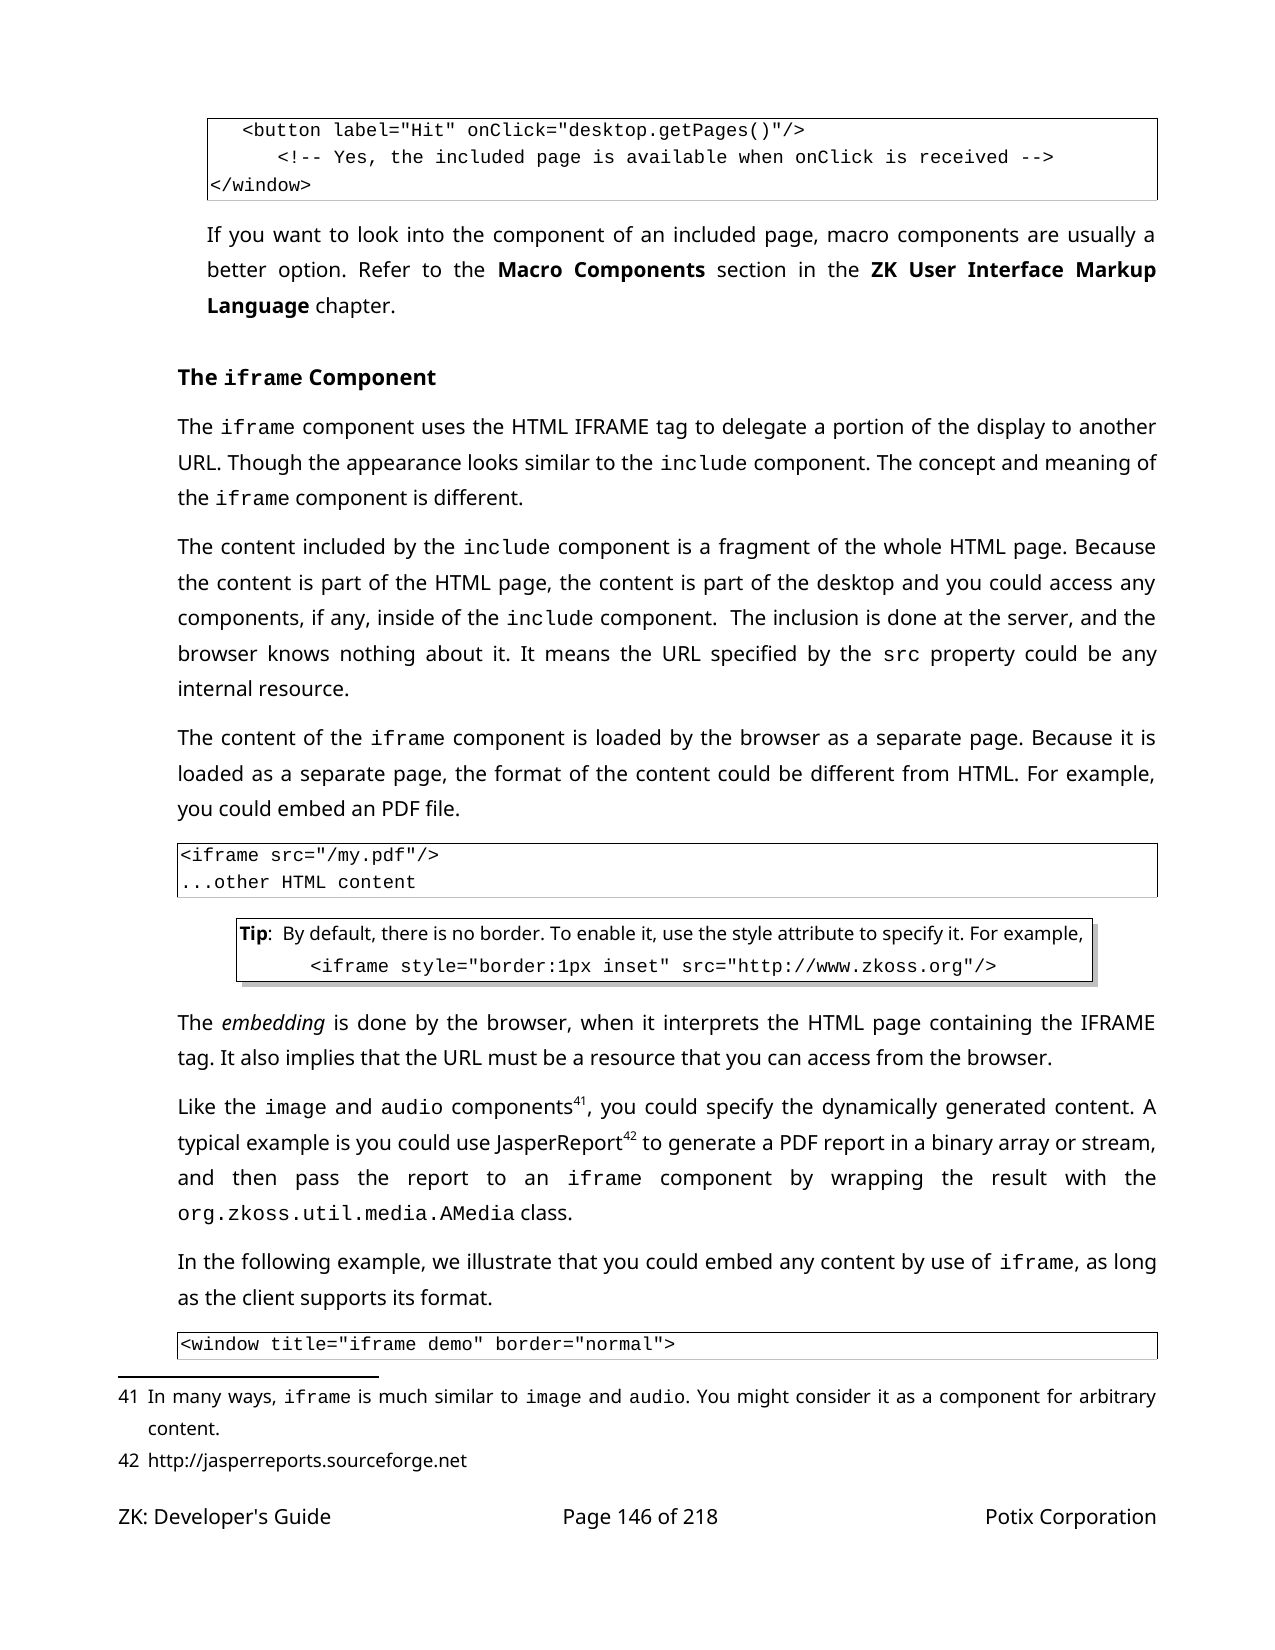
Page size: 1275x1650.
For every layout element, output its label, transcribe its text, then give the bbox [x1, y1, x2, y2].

text http://jasperreports.sourceforge.net [118, 1447, 1157, 1473]
text The embedding is done by the browser, when it interprets the HTML page containing the IFRAME tag. It also implies that the URL must be a resource that you can access from the browser. [177, 1008, 1157, 1071]
subtitle The iframe Component [177, 362, 1157, 392]
text The iframe component uses the HTML IFRAME tag to delegate a portion of the display to another URL. Though the appearance looks similar to the include component. The concept and meaning of the iframe component is different. [177, 412, 1157, 512]
text In many ways, iframe is much similar to image and audio. You might consider it as a component for arbitrary content. [118, 1383, 1157, 1441]
text The content included by the include component is a fragment of the whole HTML page. Because the content is part of the HTML page, the content is part of the desktop and you could access any components, if any, inside of the include component. The inclusion is done at the server, and the browser knows nothing about it. It means the URL specified by the src property could be any internal resource. [177, 532, 1157, 702]
text <!-- Yes, the included page is available when onClick is received --> [208, 145, 1157, 169]
text <window title="iframe demo" border="normal"> [178, 1333, 1157, 1359]
text If you want to look into the component of an included page, macro components are usually a better option. Refer to the Macro Components section in the ZK User Interface Markup Language chapter. [207, 220, 1157, 319]
text </window> [208, 172, 1157, 200]
text In the following example, we illustrate that you could embed any content by use of iframe, as long as the client supports its format. [177, 1247, 1157, 1311]
text Tip: By default, there is no border. To enable it, use the style attribute to specify it. For example, <iframe style="border:1px inset" src="http://www.zkoss.org"/> [237, 919, 1092, 981]
text Like the image and audio components, you could specify the dynamically generated content. A typical example is you could use JasperReport to generate a PDF report in a binary array or stream, and then pass the report to an iframe component by wrapping the result with the org.zkoss.util.media.AMedia class. [177, 1092, 1157, 1227]
text <button label="Hit" onClick="desktop.getPages()"/> [208, 119, 1157, 142]
text <iframe src="/my.pdf"/> [178, 844, 1157, 867]
text The content of the iframe component is loaded by the browser as a separate page. Because it is loaded as a separate page, the format of the content could be different from HTML. For example, you could embed an PDF file. [177, 723, 1157, 822]
text ...other HTML content [178, 870, 1157, 897]
